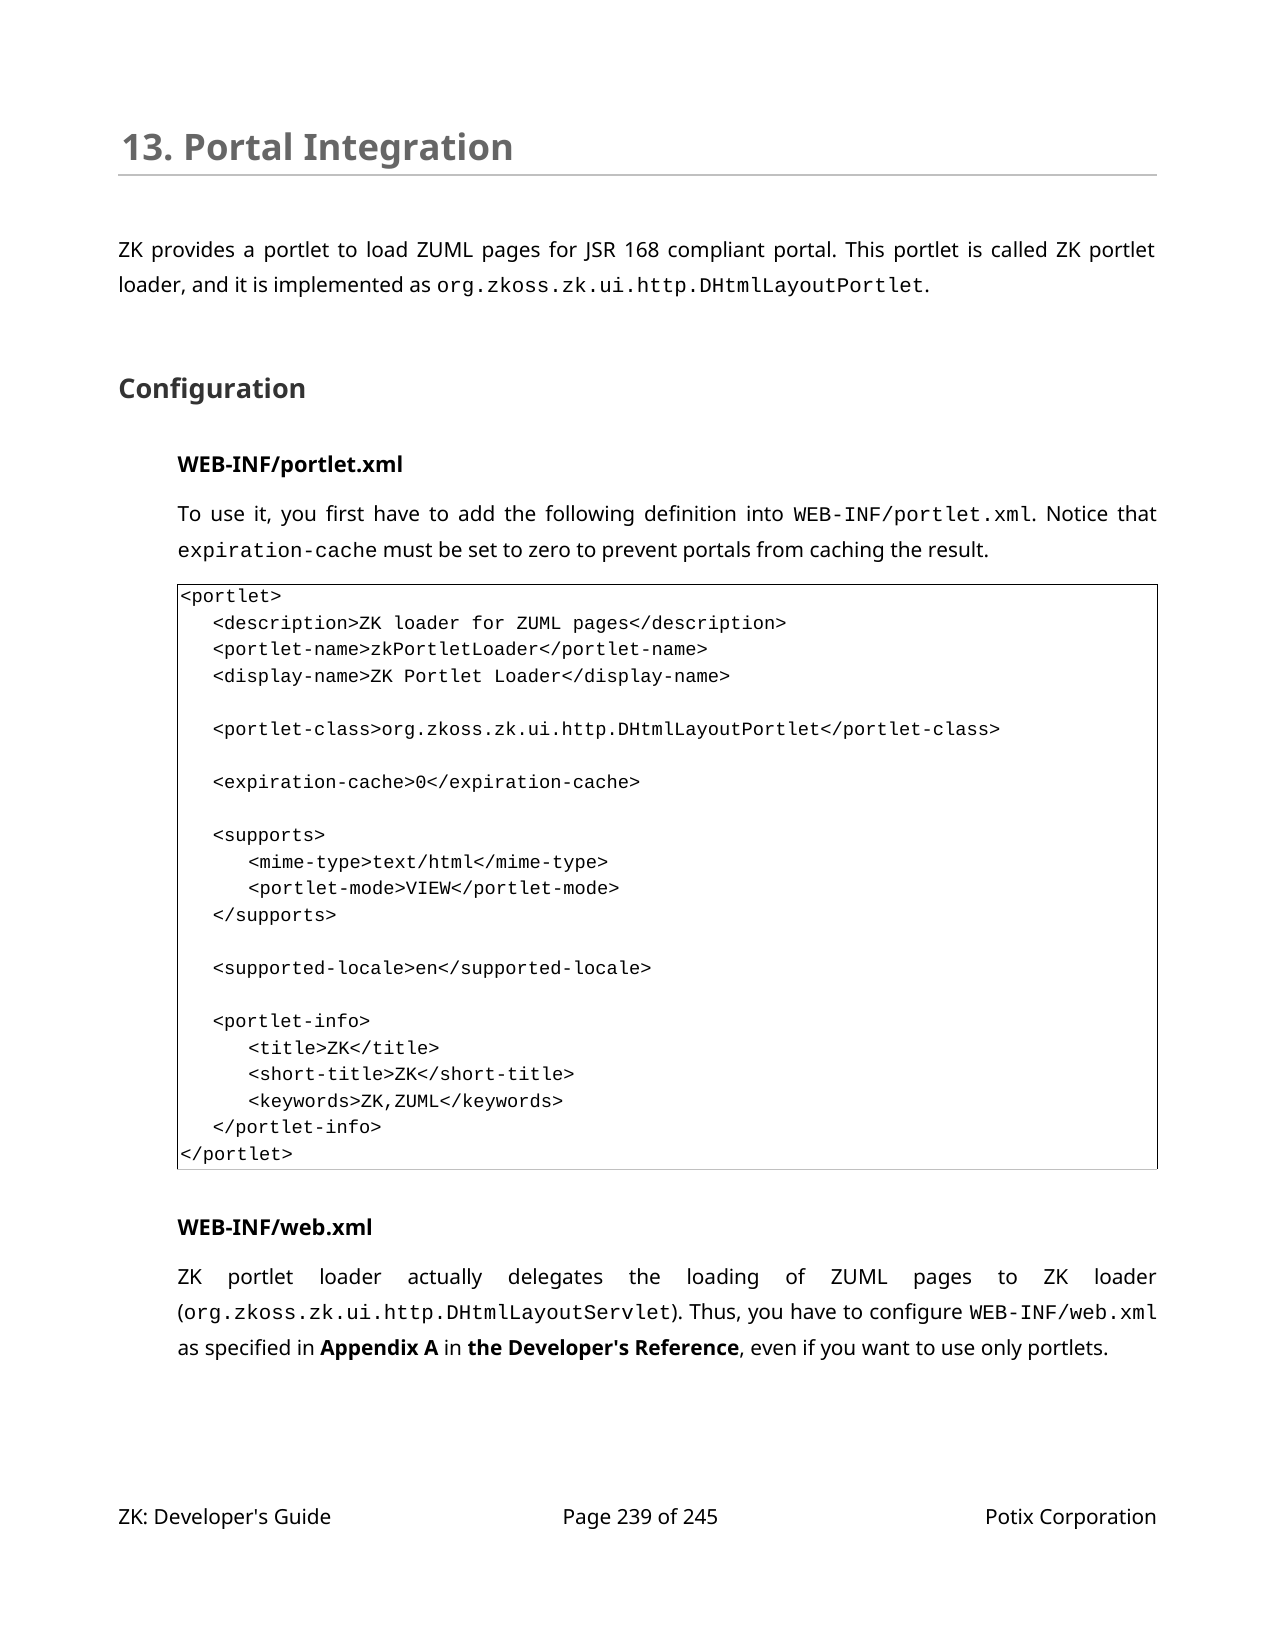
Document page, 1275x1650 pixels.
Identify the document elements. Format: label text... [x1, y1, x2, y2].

subtitle WEB-INF/portlet.xml [177, 449, 1157, 479]
subtitle 13. Portal Integration [118, 118, 1157, 174]
text ZK provides a portlet to load ZUML pages for JSR 168 compliant portal. This portlet is called ZK portlet loader, and it is implemented as org.zkoss.zk.ui.http.DHtmlLayoutPortlet. [118, 235, 1157, 299]
subtitle Configuration [118, 369, 1157, 406]
text ZK portlet loader actually delegates the loading of ZUML pages to ZK loader (org.zkoss.zk.ui.http.DHtmlLayoutServlet). Thus, you have to configure WEB-INF/web.xml as specified in Appendix A in the Developer's Reference, even if you want to use only portlets. [177, 1262, 1157, 1361]
text To use it, you first have to add the following definition into WEB-INF/portlet.xml. Notice that expiration-cache must be set to zero to prevent portals from caching the result. [177, 499, 1157, 563]
subtitle WEB-INF/web.xml [177, 1212, 1157, 1242]
text <portlet> <description>ZK loader for ZUML pages</description> <portlet-name>zkPortletLoader</portlet-name> <display-name>ZK Portlet Loader</display-name> <portlet-class>org.zkoss.zk.ui.http.DHtmlLayoutPortlet</portlet-class> <expiration-cache>0</expiration-cache> <supports> <mime-type>text/html</mime-type> <portlet-mode>VIEW</portlet-mode> </supports> <supported-locale>en</supported-locale> <portlet-info> <title>ZK</title> <short-title>ZK</short-title> <keywords>ZK,ZUML</keywords> </portlet-info> </portlet> [178, 585, 1157, 1169]
